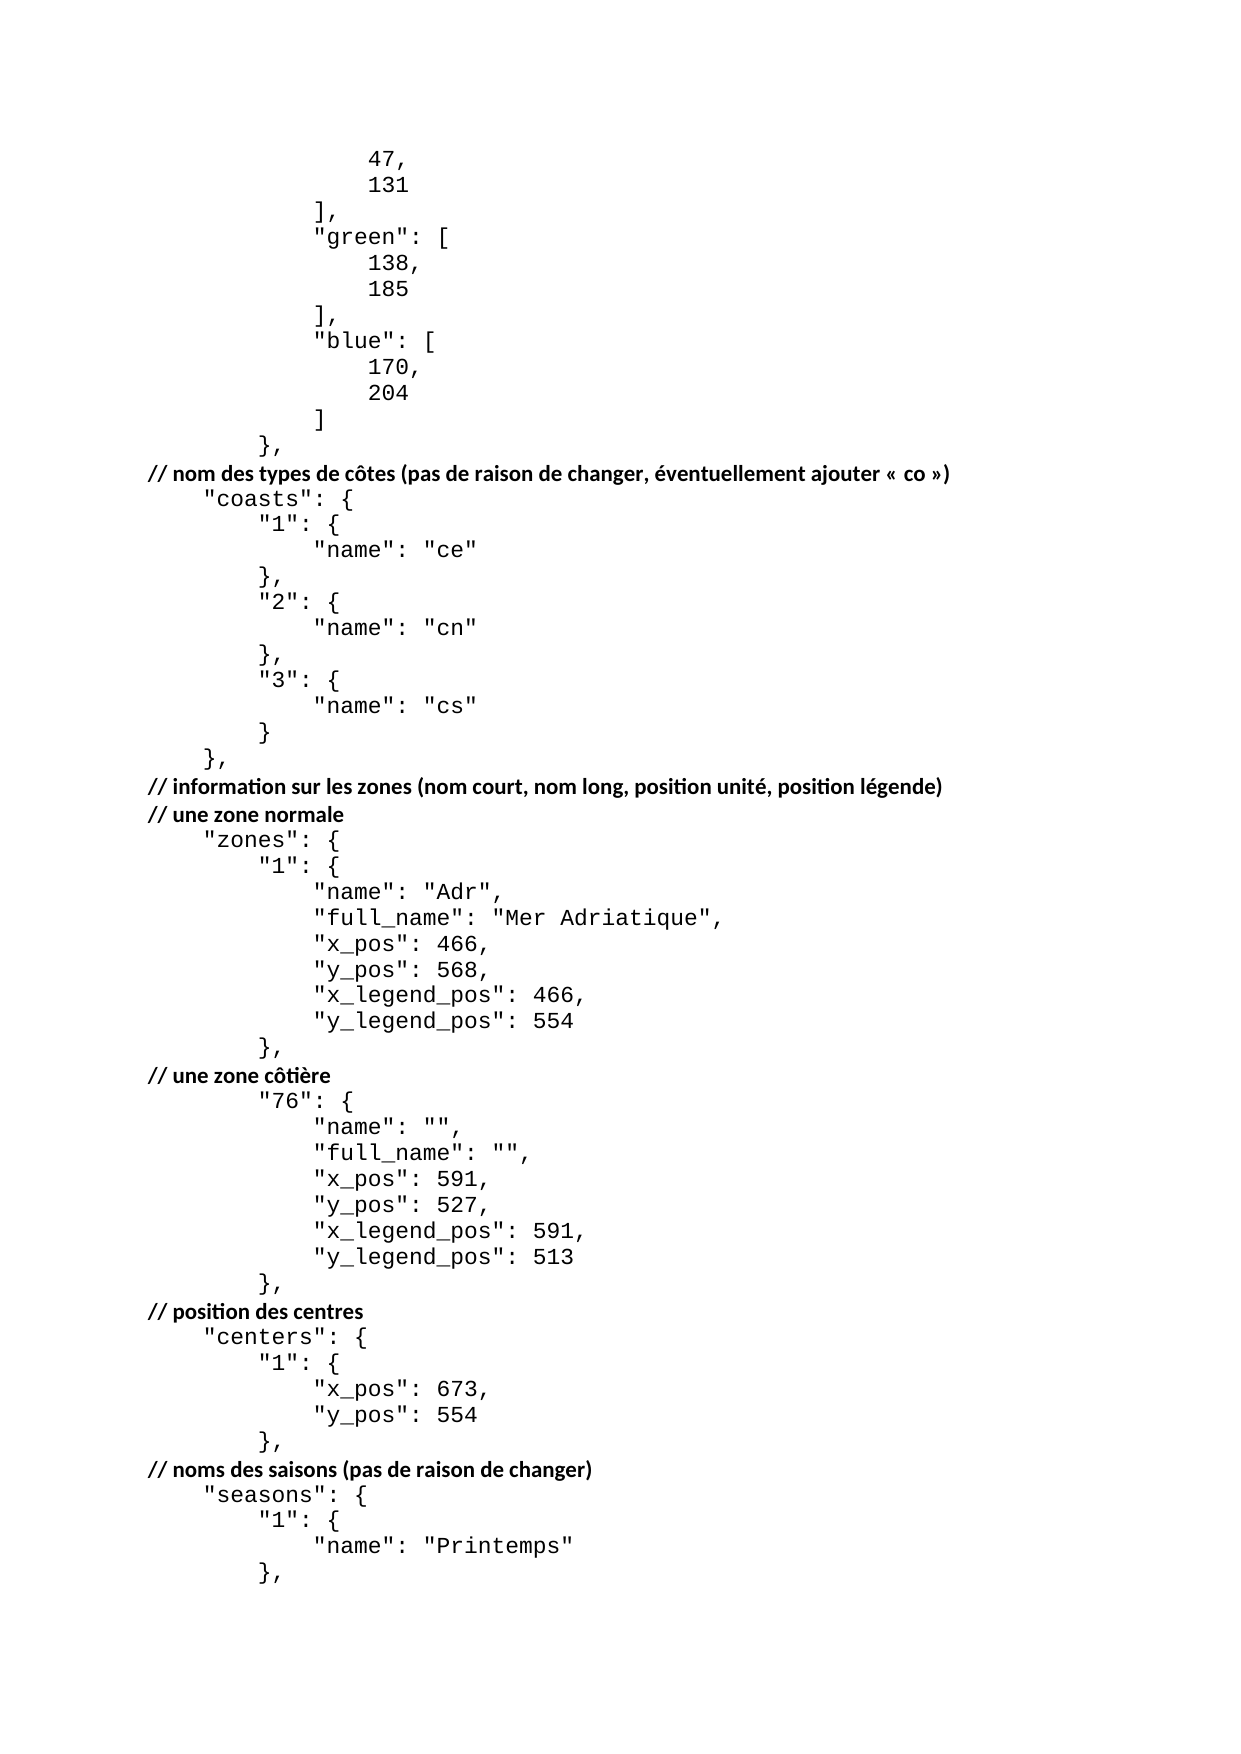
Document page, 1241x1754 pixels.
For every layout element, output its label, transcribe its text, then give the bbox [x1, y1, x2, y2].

text }, [148, 433, 1093, 459]
text "76": { [148, 1090, 1093, 1116]
text "2": { [148, 591, 1093, 617]
text // nom des types de côtes (pas de raison de changer, éventuellement ajouter « co ») [148, 459, 1093, 487]
text 47, [148, 148, 1093, 173]
text "y_pos": 554 [148, 1403, 1093, 1429]
text }, [148, 565, 1093, 591]
text "x_legend_pos": 591, [148, 1219, 1093, 1245]
text 131 [148, 173, 1093, 199]
text } [148, 720, 1093, 746]
text // noms des saisons (pas de raison de changer) [148, 1455, 1093, 1483]
text "name": "ce" [148, 539, 1093, 565]
text "green": [ [148, 225, 1093, 251]
text // position des centres [148, 1297, 1093, 1325]
text }, [148, 746, 1093, 772]
text }, [148, 1429, 1093, 1455]
text "seasons": { [148, 1483, 1093, 1509]
text "1": { [148, 854, 1093, 880]
text "x_pos": 591, [148, 1167, 1093, 1193]
text "blue": [ [148, 329, 1093, 355]
text "y_legend_pos": 554 [148, 1010, 1093, 1036]
text }, [148, 1561, 1093, 1587]
text "y_pos": 527, [148, 1193, 1093, 1219]
text "x_legend_pos": 466, [148, 984, 1093, 1010]
text 138, [148, 251, 1093, 277]
text }, [148, 1036, 1093, 1062]
text "name": "Adr", [148, 880, 1093, 906]
text "coasts": { [148, 487, 1093, 513]
text }, [148, 1271, 1093, 1297]
text ], [148, 303, 1093, 329]
text "3": { [148, 668, 1093, 694]
text 170, [148, 355, 1093, 381]
text }, [148, 642, 1093, 668]
text "1": { [148, 1509, 1093, 1535]
text "name": "cn" [148, 617, 1093, 642]
text "name": "", [148, 1116, 1093, 1142]
text "zones": { [148, 828, 1093, 854]
text // une zone normale [148, 800, 1093, 828]
text ], [148, 199, 1093, 225]
text "y_pos": 568, [148, 958, 1093, 984]
text "x_pos": 466, [148, 932, 1093, 958]
text "full_name": "Mer Adriatique", [148, 906, 1093, 932]
text // une zone côtière [148, 1062, 1093, 1090]
text // information sur les zones (nom court, nom long, position unité, position légende) [148, 772, 1093, 800]
text "1": { [148, 513, 1093, 539]
text "name": "cs" [148, 694, 1093, 720]
text ] [148, 407, 1093, 433]
text "name": "Printemps" [148, 1535, 1093, 1561]
text "y_legend_pos": 513 [148, 1245, 1093, 1271]
text "x_pos": 673, [148, 1377, 1093, 1403]
text 185 [148, 277, 1093, 303]
text "1": { [148, 1351, 1093, 1377]
text "centers": { [148, 1325, 1093, 1351]
text "full_name": "", [148, 1142, 1093, 1167]
text 204 [148, 381, 1093, 407]
